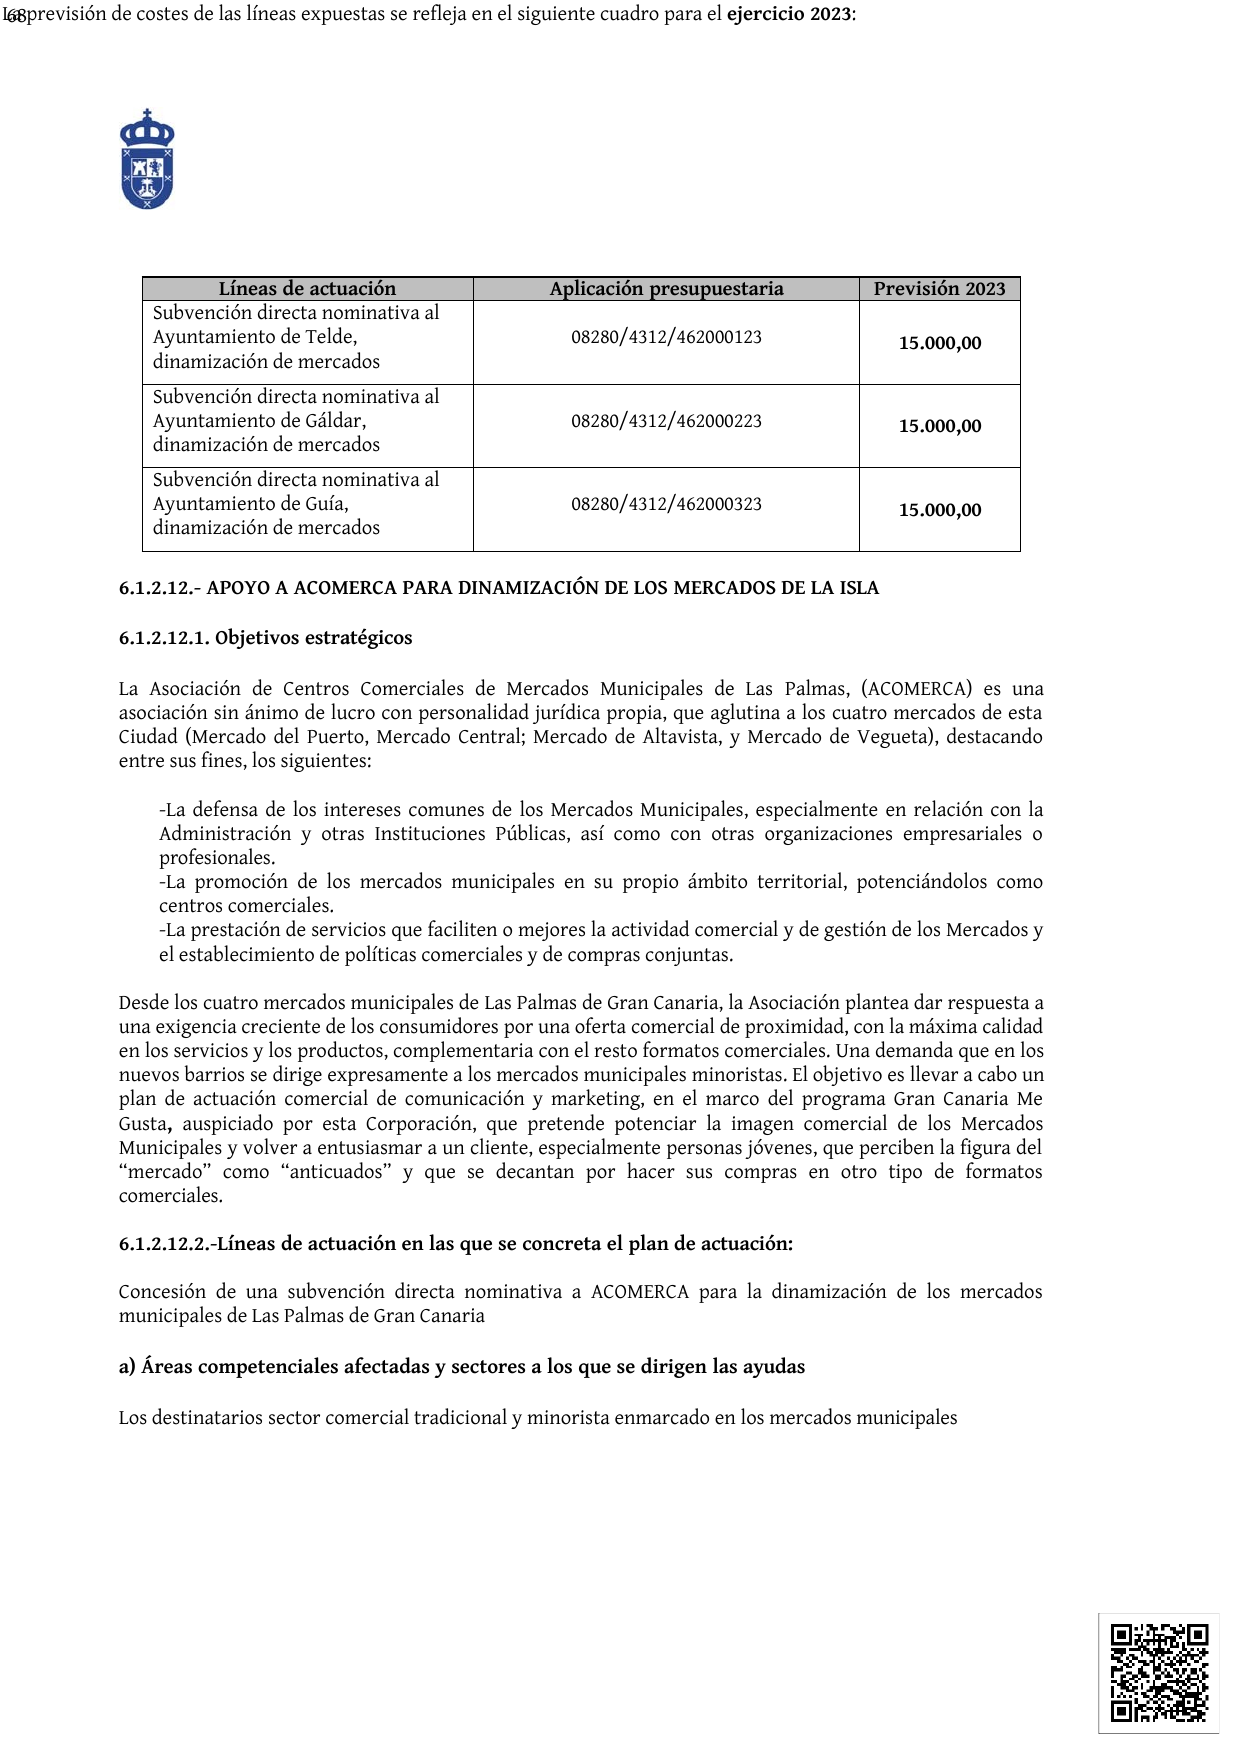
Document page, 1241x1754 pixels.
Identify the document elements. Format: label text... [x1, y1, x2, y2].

subtitle Áreas competenciales afectadas y sectores a los que se dirigen las ayudas [118, 1355, 1109, 1379]
table_cell Subvención directa nominativa al Ayuntamiento de Telde, dinamización de mercados [143, 301, 473, 384]
table_header Líneas de actuación [143, 278, 473, 300]
text -La promoción de los mercados municipales en su propio ámbito territorial, potenciándolos como centros comerciales. [159, 870, 1044, 918]
text Concesión de una subvención directa nominativa a ACOMERCA para la dinamización de los mercados municipales de Las Palmas de Gran Canaria [119, 1280, 1044, 1329]
table_cell Subvención directa nominativa al Ayuntamiento de Guía, dinamización de mercados [143, 468, 473, 551]
subtitle 6.1.2.12.2.-Líneas de actuación en las que se concreta el plan de actuación: [119, 1232, 1109, 1256]
table_cell 08280/4312/462000223 [474, 385, 859, 467]
table_cell 15.000,00 [860, 301, 1020, 384]
table_cell 08280/4312/462000323 [474, 468, 859, 551]
picture [1098, 1613, 1220, 1734]
text La Asociación de Centros Comerciales de Mercados Municipales de Las Palmas, (ACOMERCA) es una asociación sin ánimo de lucro con personalidad jurídica propia, que aglutina a los cuatro mercados de esta Ciudad (Mercado del Puerto, Mercado Central; Mercado de Altavista, y Mercado de Vegueta), destacando entre sus fines, los siguientes: [119, 677, 1044, 774]
table_cell 08280/4312/462000123 [474, 301, 859, 384]
picture [118, 107, 176, 210]
table_cell 15.000,00 [860, 385, 1020, 467]
text Desde los cuatro mercados municipales de Las Palmas de Gran Canaria, la Asociación plantea dar respuesta a una exigencia creciente de los consumidores por una oferta comercial de proximidad, con la máxima calidad en los servicios y los productos, complementaria con el resto formatos comerciales. Una demanda que en los nuevos barrios se dirige expresamente a los mercados municipales minoristas. El objetivo es llevar a cabo un plan de actuación comercial de comunicación y marketing, en el marco del programa Gran Canaria Me Gusta, auspiciado por esta Corporación, que pretende potenciar la imagen comercial de los Mercados Municipales y volver a entusiasmar a un cliente, especialmente personas jóvenes, que perciben la figura del “mercado” como “anticuados” y que se decantan por hacer sus compras en otro tipo de formatos comerciales. [119, 991, 1044, 1208]
subtitle 6.1.2.12.- APOYO A ACOMERCA PARA DINAMIZACIÓN DE LOS MERCADOS DE LA ISLA [119, 576, 1109, 600]
text -La prestación de servicios que faciliten o mejores la actividad comercial y de gestión de los Mercados y el establecimiento de políticas comerciales y de compras conjuntas. [159, 918, 1044, 967]
text Los destinatarios sector comercial tradicional y minorista enmarcado en los mercados municipales [119, 1406, 1109, 1430]
table_header Previsión 2023 [860, 278, 1020, 300]
text -La defensa de los intereses comunes de los Mercados Municipales, especialmente en relación con la Administración y otras Instituciones Públicas, así como con otras organizaciones empresariales o profesionales. [159, 798, 1044, 870]
subtitle 6.1.2.12.1. Objetivos estratégicos [119, 627, 1109, 651]
table_header Aplicación presupuestaria [474, 278, 859, 300]
table_cell 15.000,00 [860, 468, 1020, 551]
table_cell Subvención directa nominativa al Ayuntamiento de Gáldar, dinamización de mercados [143, 385, 473, 467]
